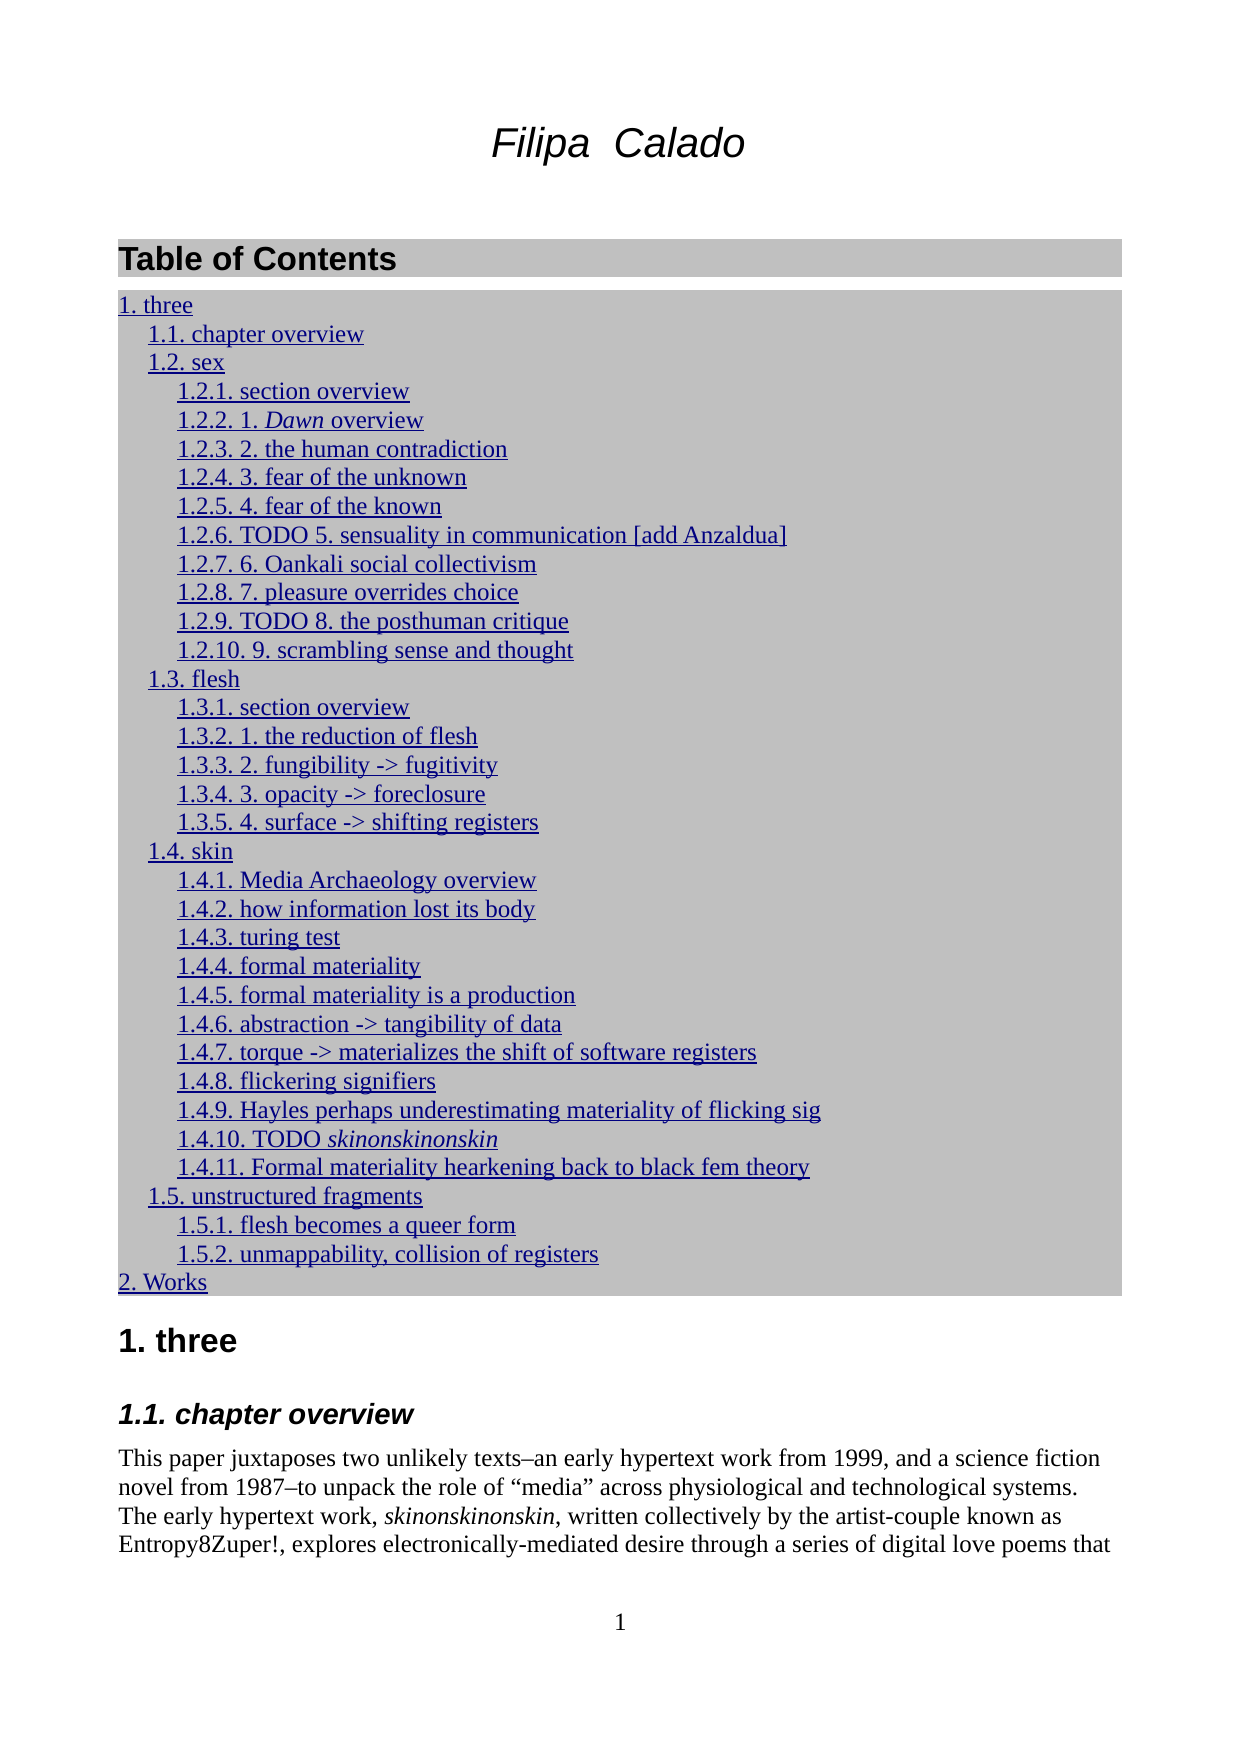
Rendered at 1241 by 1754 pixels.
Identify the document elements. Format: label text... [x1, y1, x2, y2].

text 1. three [118, 290, 1122, 319]
text This paper juxtaposes two unlikely texts–an early hypertext work from 1999, and a science fiction novel from 1987–to unpack the role of “media” across physiological and technological systems. The early hypertext work, skinonskinonskin, written collectively by the artist-couple known as Entropy8Zuper!, explores electronically-mediated desire through a series of digital love poems that [118, 1443, 1122, 1558]
text 2. Works [118, 1267, 1122, 1296]
text 1.3.1. section overview [177, 692, 1122, 721]
text 1.4.5. formal materiality is a production [177, 980, 1122, 1009]
text 1.2.9. TODO 8. the posthuman critique [177, 606, 1122, 635]
subtitle chapter overview [118, 1397, 1122, 1431]
text 1.3.3. 2. fungibility -> fugitivity [177, 750, 1122, 779]
text 1.2. sex [148, 347, 1122, 376]
subtitle Table of Contents [118, 239, 1122, 277]
text 1.1. chapter overview [148, 319, 1122, 347]
text 1.4.7. torque -> materializes the shift of software registers [177, 1037, 1122, 1066]
text 1.2.4. 3. fear of the unknown [177, 462, 1122, 491]
text 1.5.1. flesh becomes a queer form [177, 1210, 1122, 1239]
text 1.3.5. 4. surface -> shifting registers [177, 807, 1122, 836]
text 1.4.4. formal materiality [177, 951, 1122, 980]
text 1.4.2. how information lost its body [177, 894, 1122, 922]
text 1.4.3. turing test [177, 922, 1122, 951]
text 1.5.2. unmappability, collision of registers [177, 1239, 1122, 1267]
text 1.2.1. section overview [177, 376, 1122, 405]
text 1.4.9. Hayles perhaps underestimating materiality of flicking sig [177, 1095, 1122, 1124]
text 1.4.10. TODO skinonskinonskin [177, 1124, 1122, 1152]
text 1.4.1. Media Archaeology overview [177, 865, 1122, 894]
subtitle three [118, 1321, 1122, 1360]
text 1.5. unstructured fragments [148, 1181, 1122, 1210]
text 1.4.8. flickering signifiers [177, 1066, 1122, 1095]
text 1.2.2. 1. Dawn overview [177, 405, 1122, 434]
text 1.2.3. 2. the human contradiction [177, 434, 1122, 462]
text 1.2.8. 7. pleasure overrides choice [177, 577, 1122, 606]
text 1.2.6. TODO 5. sensuality in communication [add Anzaldua] [177, 520, 1122, 549]
text 1.3.4. 3. opacity -> foreclosure [177, 779, 1122, 807]
text 1.4.6. abstraction -> tangibility of data [177, 1009, 1122, 1037]
subtitle Filipa Calado [118, 118, 1122, 166]
text 1.3.2. 1. the reduction of flesh [177, 721, 1122, 750]
text 1.2.10. 9. scrambling sense and thought [177, 635, 1122, 664]
text 1.2.7. 6. Oankali social collectivism [177, 549, 1122, 577]
text 1.4. skin [148, 836, 1122, 865]
text 1.3. flesh [148, 664, 1122, 692]
text 1.2.5. 4. fear of the known [177, 491, 1122, 520]
text 1.4.11. Formal materiality hearkening back to black fem theory [177, 1152, 1122, 1181]
